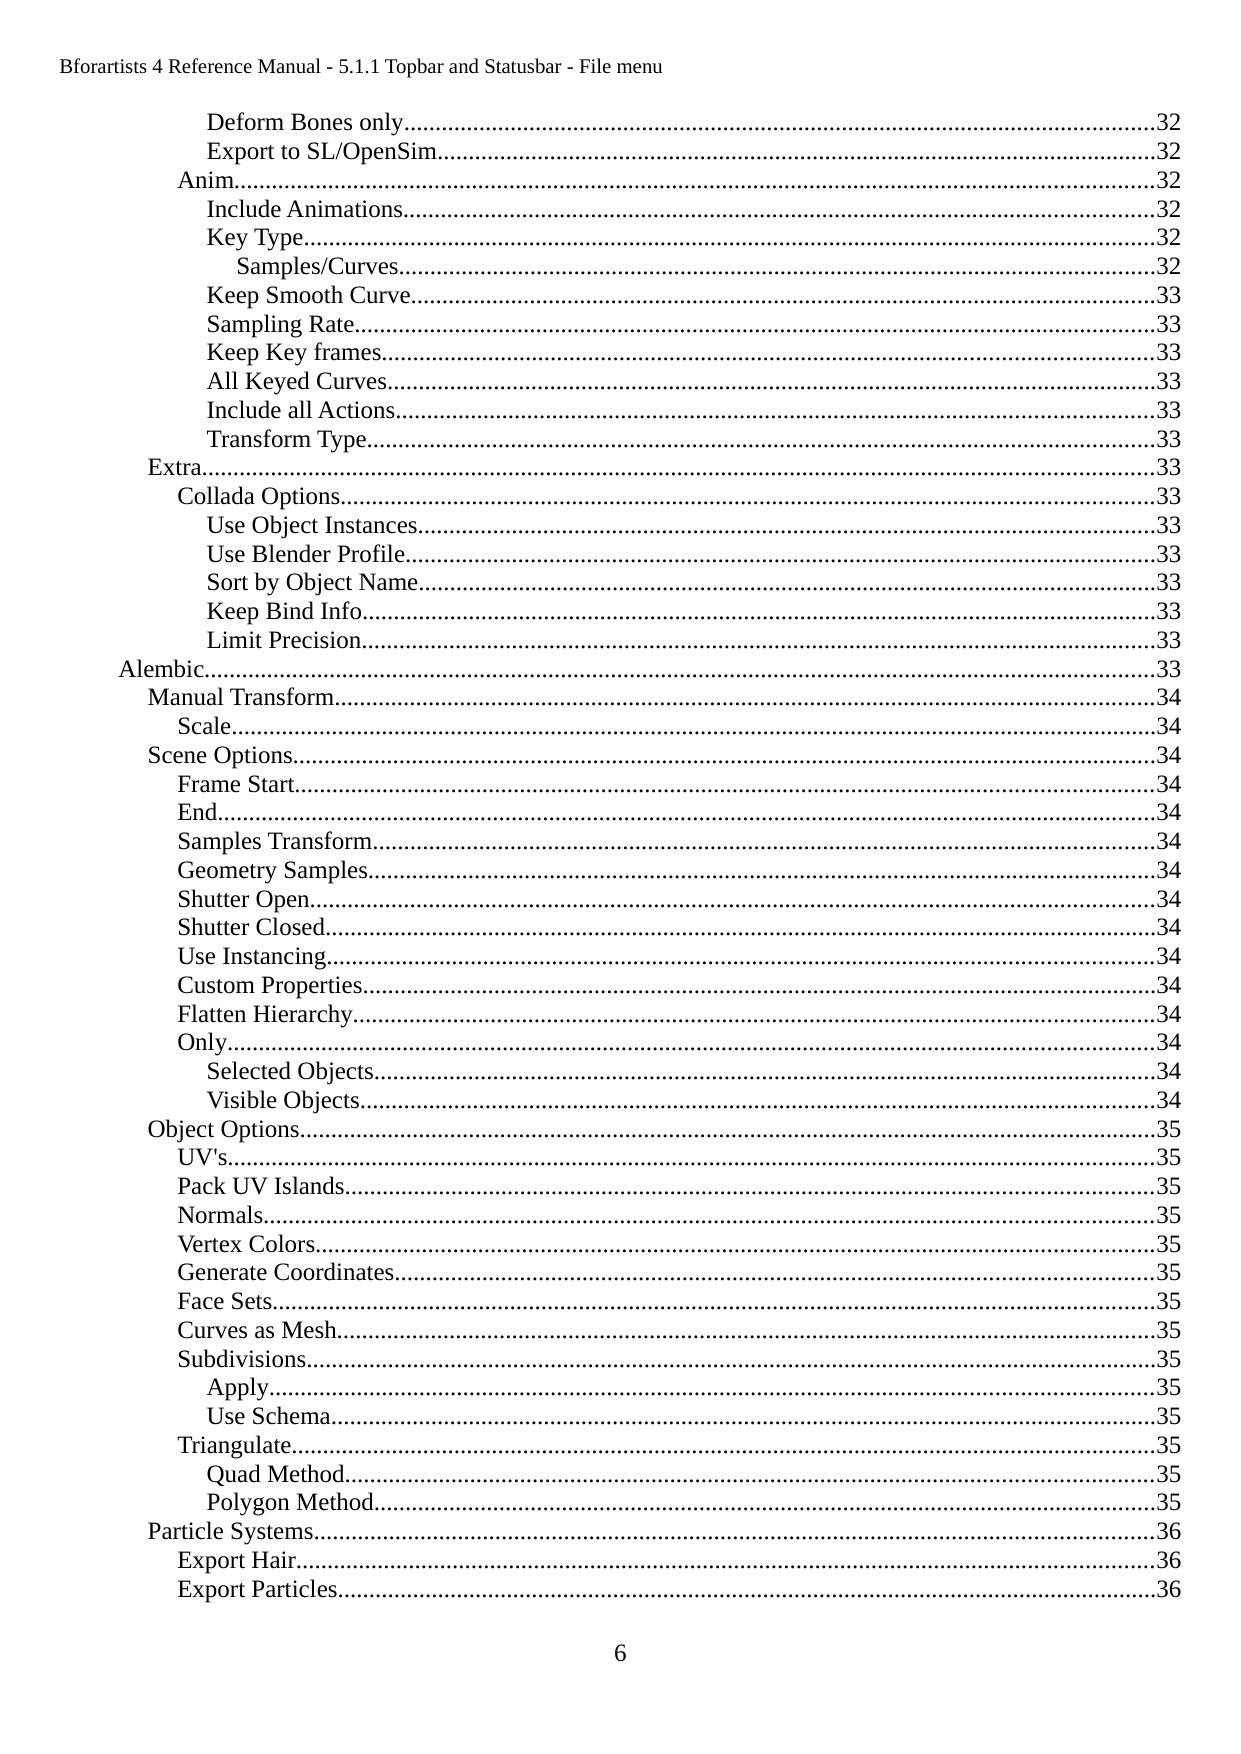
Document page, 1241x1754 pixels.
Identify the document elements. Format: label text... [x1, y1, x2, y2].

text Subdivisions 35 [177, 1344, 1181, 1372]
text Limit Precision 33 [206, 625, 1181, 654]
text Export Particles 36 [177, 1574, 1181, 1602]
text Custom Properties 34 [177, 970, 1181, 999]
text Keep Smooth Curve 33 [206, 280, 1181, 309]
text Scene Options 34 [147, 740, 1181, 769]
text Particle Systems 36 [147, 1516, 1181, 1545]
text Scale 34 [177, 711, 1181, 740]
text Object Options 35 [147, 1114, 1181, 1142]
text Flatten Hierarchy 34 [177, 999, 1181, 1027]
text Collada Options 33 [177, 481, 1181, 510]
text Samples Transform 34 [177, 826, 1181, 855]
text Manual Transform 34 [147, 682, 1181, 711]
text Geometry Samples 34 [177, 855, 1181, 884]
text Apply 35 [206, 1372, 1181, 1401]
text Shutter Closed 34 [177, 912, 1181, 941]
text Transform Type 33 [206, 424, 1181, 452]
text All Keyed Curves 33 [206, 366, 1181, 395]
text Pack UV Islands 35 [177, 1171, 1181, 1200]
text Export to SL/OpenSim 32 [206, 136, 1181, 165]
text Curves as Mesh 35 [177, 1315, 1181, 1344]
text Quad Method 35 [206, 1459, 1181, 1487]
text Deform Bones only 32 [206, 107, 1181, 136]
text Only 34 [177, 1027, 1181, 1056]
text Use Schema 35 [206, 1401, 1181, 1430]
text Normals 35 [177, 1200, 1181, 1229]
text Alembic 33 [118, 654, 1181, 682]
text Key Type 32 [206, 222, 1181, 251]
text Keep Key frames 33 [206, 337, 1181, 366]
text Use Object Instances 33 [206, 510, 1181, 539]
text UV's 35 [177, 1142, 1181, 1171]
text Frame Start 34 [177, 769, 1181, 797]
text Include all Actions 33 [206, 395, 1181, 424]
text Sampling Rate 33 [206, 309, 1181, 337]
text Generate Coordinates 35 [177, 1257, 1181, 1286]
text Vertex Colors 35 [177, 1229, 1181, 1257]
text Sort by Object Name 33 [206, 567, 1181, 596]
text Export Hair 36 [177, 1545, 1181, 1574]
text Include Animations 32 [206, 194, 1181, 222]
text Shutter Open 34 [177, 884, 1181, 912]
text Polygon Method 35 [206, 1487, 1181, 1516]
text Triangulate 35 [177, 1430, 1181, 1459]
text Use Instancing 34 [177, 941, 1181, 970]
text End 34 [177, 797, 1181, 826]
text Face Sets 35 [177, 1286, 1181, 1315]
text Use Blender Profile 33 [206, 539, 1181, 567]
text Visible Objects 34 [206, 1085, 1181, 1114]
text Extra 33 [147, 452, 1181, 481]
text Samples/Curves 32 [236, 251, 1181, 280]
text Selected Objects 34 [206, 1056, 1181, 1085]
text Anim 32 [177, 165, 1181, 194]
text Keep Bind Info 33 [206, 596, 1181, 625]
